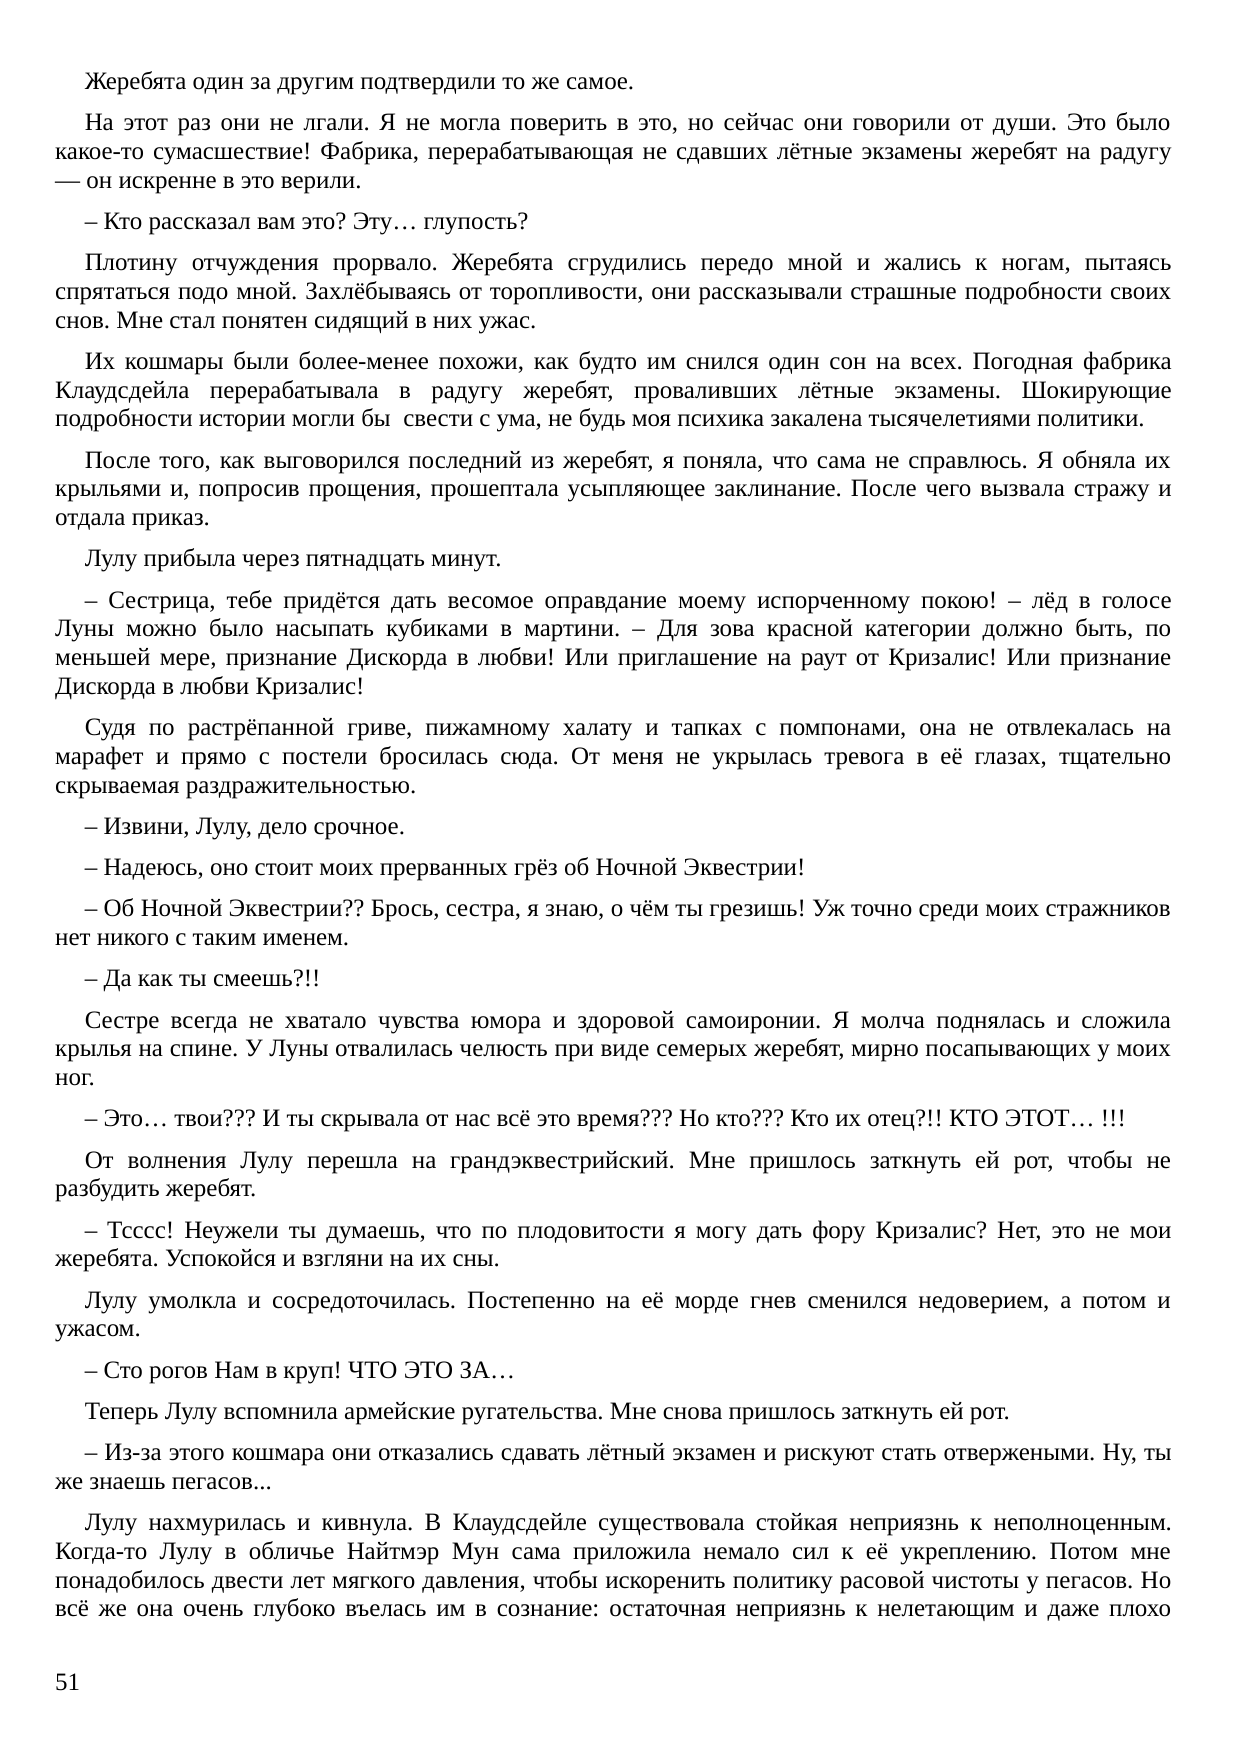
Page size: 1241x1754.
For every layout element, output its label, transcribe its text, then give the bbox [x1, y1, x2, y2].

text – Тсссс! Неужели ты думаешь, что по плодовитости я могу дать фору Кризалис? Нет, это не мои жеребята. Успокойся и взгляни на их сны. [55, 1215, 1173, 1272]
text – Сестрица, тебе придётся дать весомое оправдание моему испорченному покою! – лёд в голосе Луны можно было насыпать кубиками в мартини. – Для зова красной категории должно быть, по меньшей мере, признание Дискорда в любви! Или приглашение на раут от Кризалис! Или признание Дискорда в любви Кризалис! [55, 585, 1173, 700]
text – Надеюсь, оно стоит моих прерванных грёз об Ночной Эквестрии! [55, 852, 1173, 881]
text – Извини, Лулу, дело срочное. [55, 811, 1173, 840]
text – Из-за этого кошмара они отказались сдавать лётный экзамен и рискуют стать отвержеными. Ну, ты же знаешь пегасов... [55, 1437, 1173, 1495]
text – Это… твои??? И ты скрывала от нас всё это время??? Но кто??? Кто их отец?!! КТО ЭТОТ… !!! [55, 1103, 1173, 1132]
text Лулу прибыла через пятнадцать минут. [55, 543, 1173, 572]
text От волнения Лулу перешла на грандэквестрийский. Мне пришлось заткнуть ей рот, чтобы не разбудить жеребят. [55, 1145, 1173, 1202]
text Плотину отчуждения прорвало. Жеребята сгрудились передо мной и жались к ногам, пытаясь спрятаться подо мной. Захлёбываясь от торопливости, они рассказывали страшные подробности своих снов. Мне стал понятен сидящий в них ужас. [55, 247, 1173, 333]
text Жеребята один за другим подтвердили то же самое. [55, 66, 1173, 95]
text – Кто рассказал вам это? Эту… глупость? [55, 206, 1173, 235]
text Их кошмары были более-менее похожи, как будто им снился один сон на всех. Погодная фабрика Клаудсдейла перерабатывала в радугу жеребят, проваливших лётные экзамены. Шокирующие подробности истории могли бы свести с ума, не будь моя психика закалена тысячелетиями политики. [55, 346, 1173, 432]
text Судя по растрёпанной гриве, пижамному халату и тапках с помпонами, она не отвлекалась на марафет и прямо с постели бросилась сюда. От меня не укрылась тревога в её глазах, тщательно скрываемая раздражительностью. [55, 712, 1173, 798]
text Теперь Лулу вспомнила армейские ругательства. Мне снова пришлось заткнуть ей рот. [55, 1396, 1173, 1425]
text – Да как ты смеешь?!! [55, 963, 1173, 992]
text Лулу умолкла и сосредоточилась. Постепенно на её морде гнев сменился недоверием, а потом и ужасом. [55, 1285, 1173, 1342]
text На этот раз они не лгали. Я не могла поверить в это, но сейчас они говорили от души. Это было какое-то сумасшествие! Фабрика, перерабатывающая не сдавших лётные экзамены жеребят на радугу — он искренне в это верили. [55, 107, 1173, 193]
text Лулу нахмурилась и кивнула. В Клаудсдейле существовала стойкая неприязнь к неполноценным. Когда-то Лулу в обличье Найтмэр Мун сама приложила немало сил к её укреплению. Потом мне понадобилось двести лет мягкого давления, чтобы искоренить политику расовой чистоты у пегасов. Но всё же она очень глубоко въелась им в сознание: остаточная неприязнь к нелетающим и даже плохо [55, 1507, 1173, 1622]
text – Об Ночной Эквестрии?? Брось, сестра, я знаю, о чём ты грезишь! Уж точно среди моих стражников нет никого с таким именем. [55, 893, 1173, 951]
text – Сто рогов Нам в круп! ЧТО ЭТО ЗА… [55, 1355, 1173, 1383]
text После того, как выговорился последний из жеребят, я поняла, что сама не справлюсь. Я обняла их крыльями и, попросив прощения, прошептала усыпляющее заклинание. После чего вызвала стражу и отдала приказ. [55, 445, 1173, 531]
text Сестре всегда не хватало чувства юмора и здоровой самоиронии. Я молча поднялась и сложила крылья на спине. У Луны отвалилась челюсть при виде семерых жеребят, мирно посапывающих у моих ног. [55, 1005, 1173, 1091]
